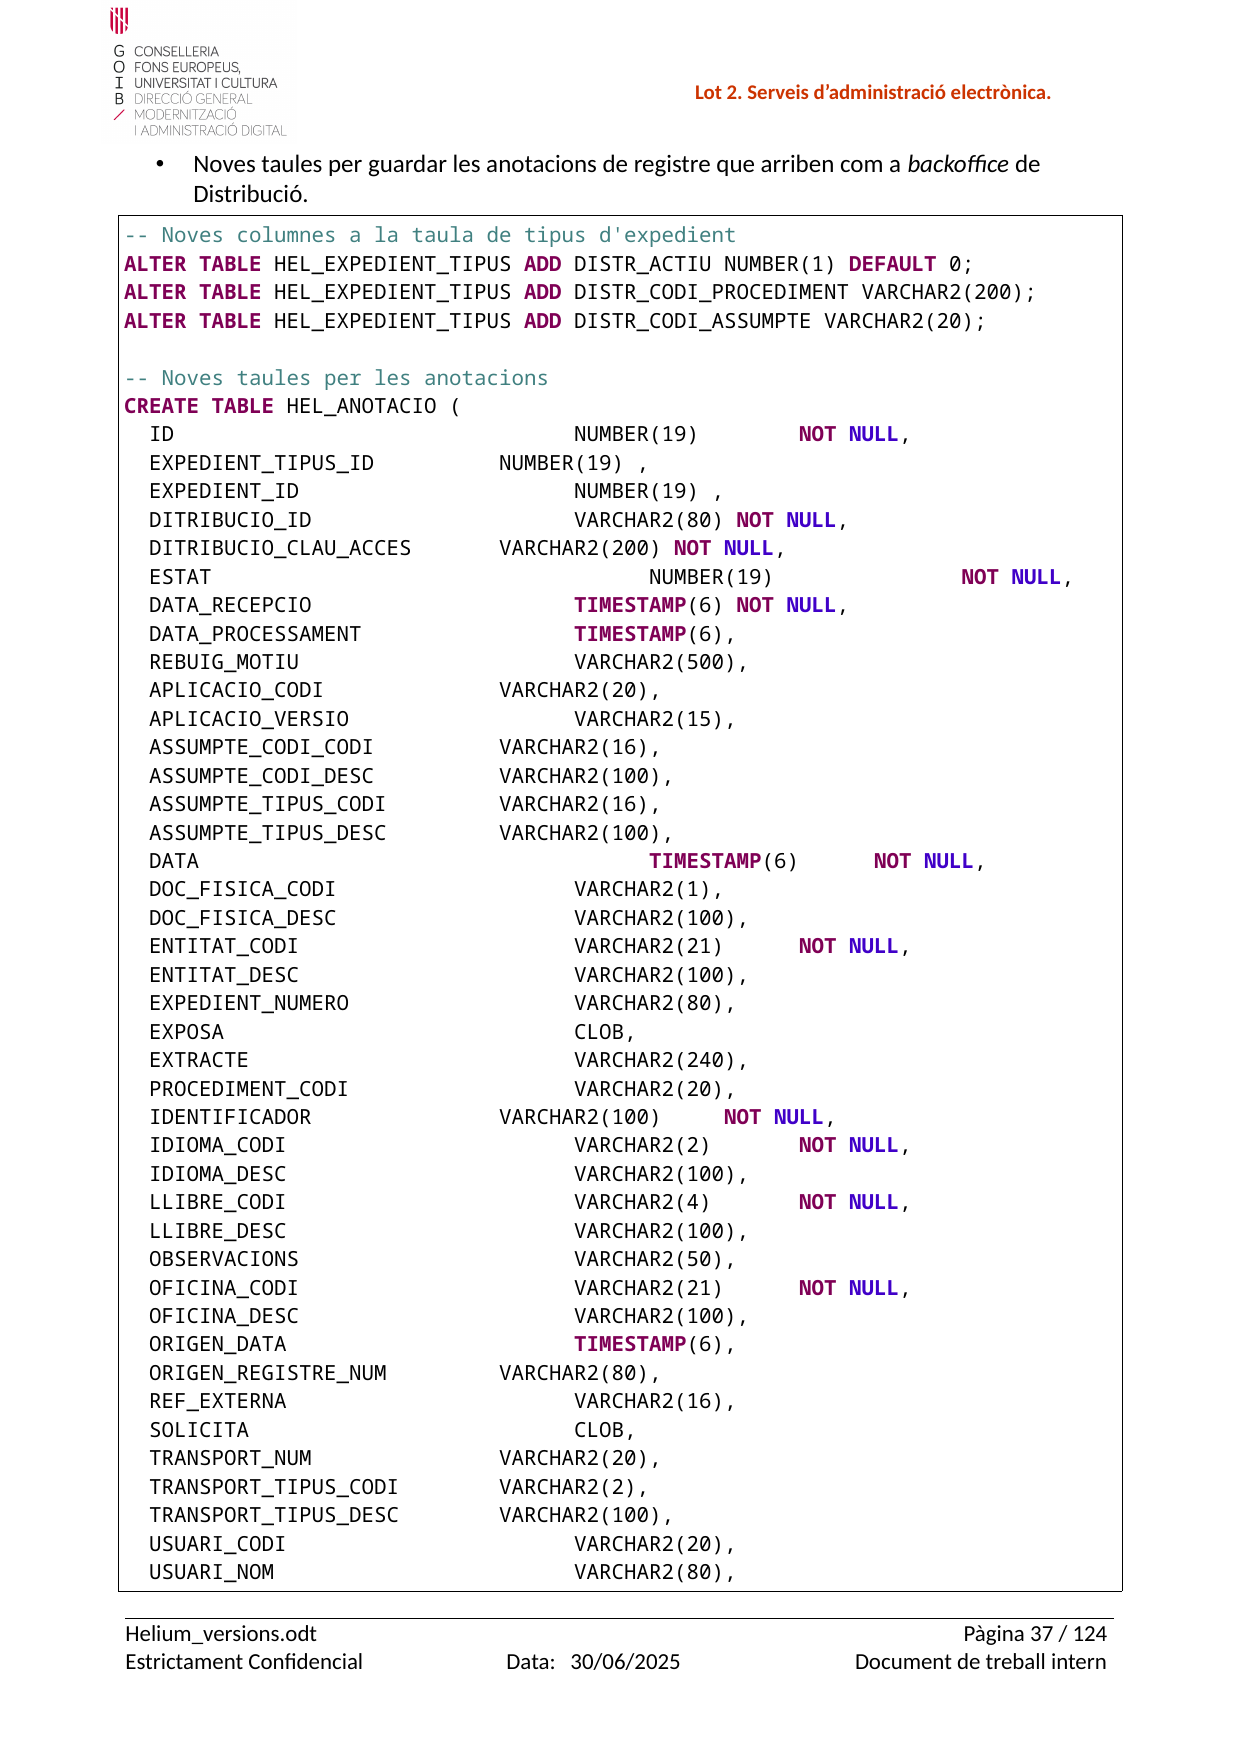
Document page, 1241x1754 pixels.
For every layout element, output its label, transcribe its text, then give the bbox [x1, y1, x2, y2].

list Noves taules per guardar les anotacions de registre que arriben com a backoffice de Distribució. [156, 148, 1122, 209]
picture [100, 0, 297, 144]
table_header -- Noves columnes a la taula de tipus d'expedient ALTER TABLE HEL_EXPEDIENT_TIPUS ADD DISTR_ACTIU NUMBER(1) DEFAULT 0; ALTER TABLE HEL_EXPEDIENT_TIPUS ADD DISTR_CODI_PROCEDIMENT VARCHAR2(200); ALTER TABLE HEL_EXPEDIENT_TIPUS ADD DISTR_CODI_ASSUMPTE VARCHAR2(20); -- Noves taules per les anotacions CREATE TABLE HEL_ANOTACIO ( ID NUMBER(19) NOT NULL, EXPEDIENT_TIPUS_ID NUMBER(19) , EXPEDIENT_ID NUMBER(19) , DITRIBUCIO_ID VARCHAR2(80) NOT NULL, DITRIBUCIO_CLAU_ACCES VARCHAR2(200) NOT NULL, ESTAT NUMBER(19) NOT NULL, DATA_RECEPCIO TIMESTAMP(6) NOT NULL, DATA_PROCESSAMENT TIMESTAMP(6), REBUIG_MOTIU VARCHAR2(500), APLICACIO_CODI VARCHAR2(20), APLICACIO_VERSIO VARCHAR2(15), ASSUMPTE_CODI_CODI VARCHAR2(16), ASSUMPTE_CODI_DESC VARCHAR2(100), ASSUMPTE_TIPUS_CODI VARCHAR2(16), ASSUMPTE_TIPUS_DESC VARCHAR2(100), DATA TIMESTAMP(6) NOT NULL, DOC_FISICA_CODI VARCHAR2(1), DOC_FISICA_DESC VARCHAR2(100), ENTITAT_CODI VARCHAR2(21) NOT NULL, ENTITAT_DESC VARCHAR2(100), EXPEDIENT_NUMERO VARCHAR2(80), EXPOSA CLOB, EXTRACTE VARCHAR2(240), PROCEDIMENT_CODI VARCHAR2(20), IDENTIFICADOR VARCHAR2(100) NOT NULL, IDIOMA_CODI VARCHAR2(2) NOT NULL, IDIOMA_DESC VARCHAR2(100), LLIBRE_CODI VARCHAR2(4) NOT NULL, LLIBRE_DESC VARCHAR2(100), OBSERVACIONS VARCHAR2(50), OFICINA_CODI VARCHAR2(21) NOT NULL, OFICINA_DESC VARCHAR2(100), ORIGEN_DATA TIMESTAMP(6), ORIGEN_REGISTRE_NUM VARCHAR2(80), REF_EXTERNA VARCHAR2(16), SOLICITA CLOB, TRANSPORT_NUM VARCHAR2(20), TRANSPORT_TIPUS_CODI VARCHAR2(2), TRANSPORT_TIPUS_DESC VARCHAR2(100), USUARI_CODI VARCHAR2(20), USUARI_NOM VARCHAR2(80), [119, 216, 1122, 1591]
